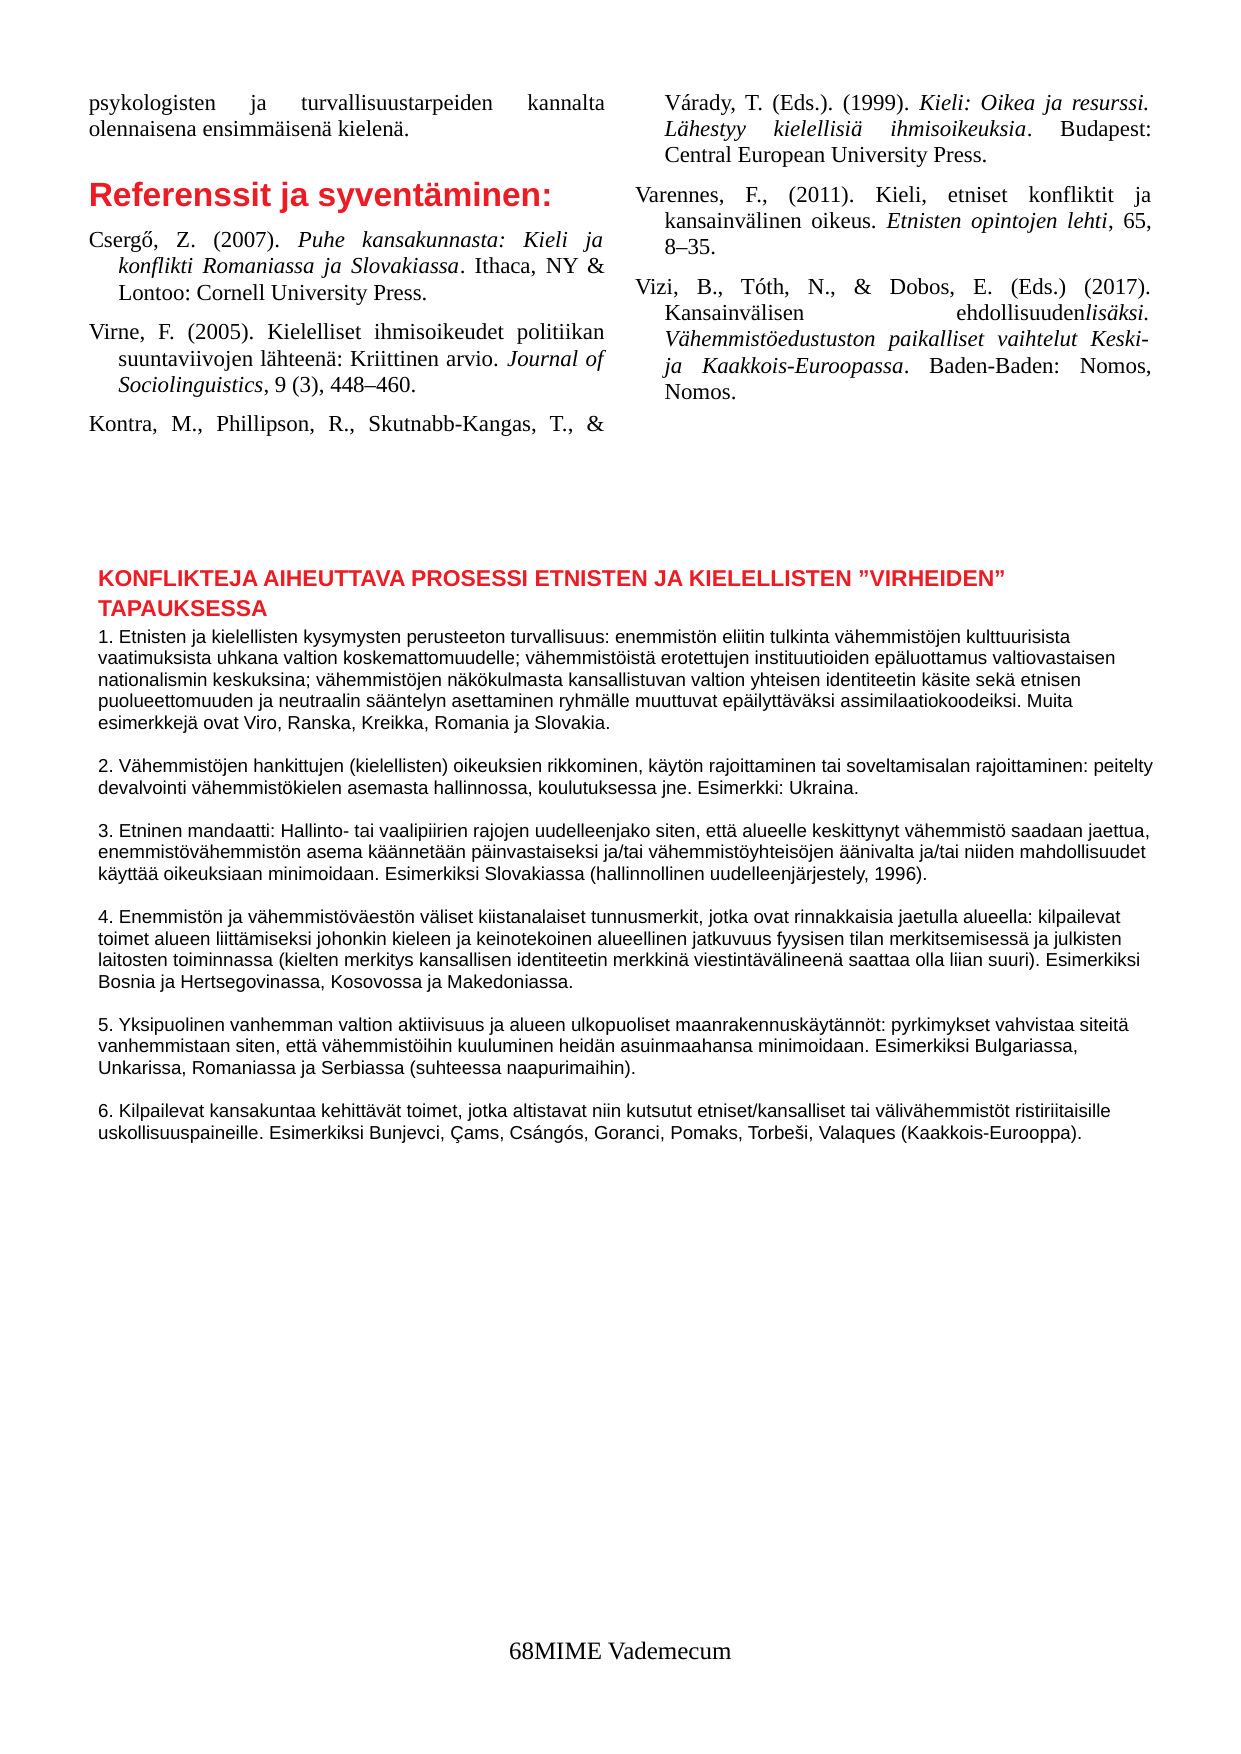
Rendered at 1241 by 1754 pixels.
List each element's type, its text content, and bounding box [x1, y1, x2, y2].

text 5. Yksipuolinen vanhemman valtion aktiivisuus ja alueen ulkopuoliset maanrakennuskäytännöt: pyrkimykset vahvistaa siteitä vanhemmistaan siten, että vähemmistöihin kuuluminen heidän asuinmaahansa minimoidaan. Esimerkiksi Bulgariassa, Unkarissa, Romaniassa ja Serbiassa (suhteessa naapurimaihin). [98, 1014, 1158, 1078]
text 4. Enemmistön ja vähemmistöväestön väliset kiistanalaiset tunnusmerkit, jotka ovat rinnakkaisia jaetulla alueella: kilpailevat toimet alueen liittämiseksi johonkin kieleen ja keinotekoinen alueellinen jatkuvuus fyysisen tilan merkitsemisessä ja julkisten laitosten toiminnassa (kielten merkitys kansallisen identiteetin merkkinä viestintävälineenä saattaa olla liian suuri). Esimerkiksi Bosnia ja Hertsegovinassa, Kosovossa ja Makedoniassa. [98, 906, 1158, 992]
text Virne, F. (2005). Kielelliset ihmisoikeudet politiikan suuntaviivojen lähteenä: Kriittinen arvio. Journal of Sociolinguistics, 9 (3), 448–460. [88, 318, 605, 397]
text 3. Etninen mandaatti: Hallinto- tai vaalipiirien rajojen uudelleenjako siten, että alueelle keskittynyt vähemmistö saadaan jaettua, enemmistövähemmistön asema käännetään päinvastaiseksi ja/tai vähemmistöyhteisöjen äänivalta ja/tai niiden mahdollisuudet käyttää oikeuksiaan minimoidaan. Esimerkiksi Slovakiassa (hallinnollinen uudelleenjärjestely, 1996). [98, 819, 1158, 884]
text Csergő, Z. (2007). Puhe kansakunnasta: Kieli ja konflikti Romaniassa ja Slovakiassa. Ithaca, NY & Lontoo: Cornell University Press. [88, 226, 605, 305]
text 1. Etnisten ja kielellisten kysymysten perusteeton turvallisuus: enemmistön eliitin tulkinta vähemmistöjen kulttuurisista vaatimuksista uhkana valtion koskemattomuudelle; vähemmistöistä erotettujen instituutioiden epäluottamus valtiovastaisen nationalismin keskuksina; vähemmistöjen näkökulmasta kansallistuvan valtion yhteisen identiteetin käsite sekä etnisen puolueettomuuden ja neutraalin sääntelyn asettaminen ryhmälle muuttuvat epäilyttäväksi assimilaatiokoodeiksi. Muita esimerkkejä ovat Viro, Ranska, Kreikka, Romania ja Slovakia. [98, 626, 1158, 733]
text Kontra, M., Phillipson, R., Skutnabb-Kangas, T., & [88, 410, 605, 437]
text KONFLIKTEJA AIHEUTTAVA PROSESSI ETNISTEN JA KIELELLISTEN ”VIRHEIDEN” TAPAUKSESSA [98, 565, 1158, 622]
text Várady, T. (Eds.). (1999). Kieli: Oikea ja resurssi. Lähestyy kielellisiä ihmisoikeuksia. Budapest: Central European University Press. [635, 88, 1152, 168]
text Vizi, B., Tóth, N., & Dobos, E. (Eds.) (2017). Kansainvälisen ehdollisuudenlisäksi. Vähemmistöedustuston paikalliset vaihtelut Keski- ja Kaakkois-Euroopassa. Baden-Baden: Nomos, Nomos. [635, 273, 1152, 404]
text Varennes, F., (2011). Kieli, etniset konfliktit ja kansainvälinen oikeus. Etnisten opintojen lehti, 65, 8–35. [635, 181, 1152, 260]
text psykologisten ja turvallisuustarpeiden kannalta olennaisena ensimmäisenä kielenä. [88, 88, 605, 141]
text 6. Kilpailevat kansakuntaa kehittävät toimet, jotka altistavat niin kutsutut etniset/kansalliset tai välivähemmistöt ristiriitaisille uskollisuuspaineille. Esimerkiksi Bunjevci, Çams, Csángós, Goranci, Pomaks, Torbeši, Valaques (Kaakkois-Eurooppa). [98, 1100, 1158, 1143]
subtitle Referenssit ja syventäminen: [88, 175, 605, 214]
text 2. Vähemmistöjen hankittujen (kielellisten) oikeuksien rikkominen, käytön rajoittaminen tai soveltamisalan rajoittaminen: peitelty devalvointi vähemmistökielen asemasta hallinnossa, koulutuksessa jne. Esimerkki: Ukraina. [98, 755, 1158, 798]
